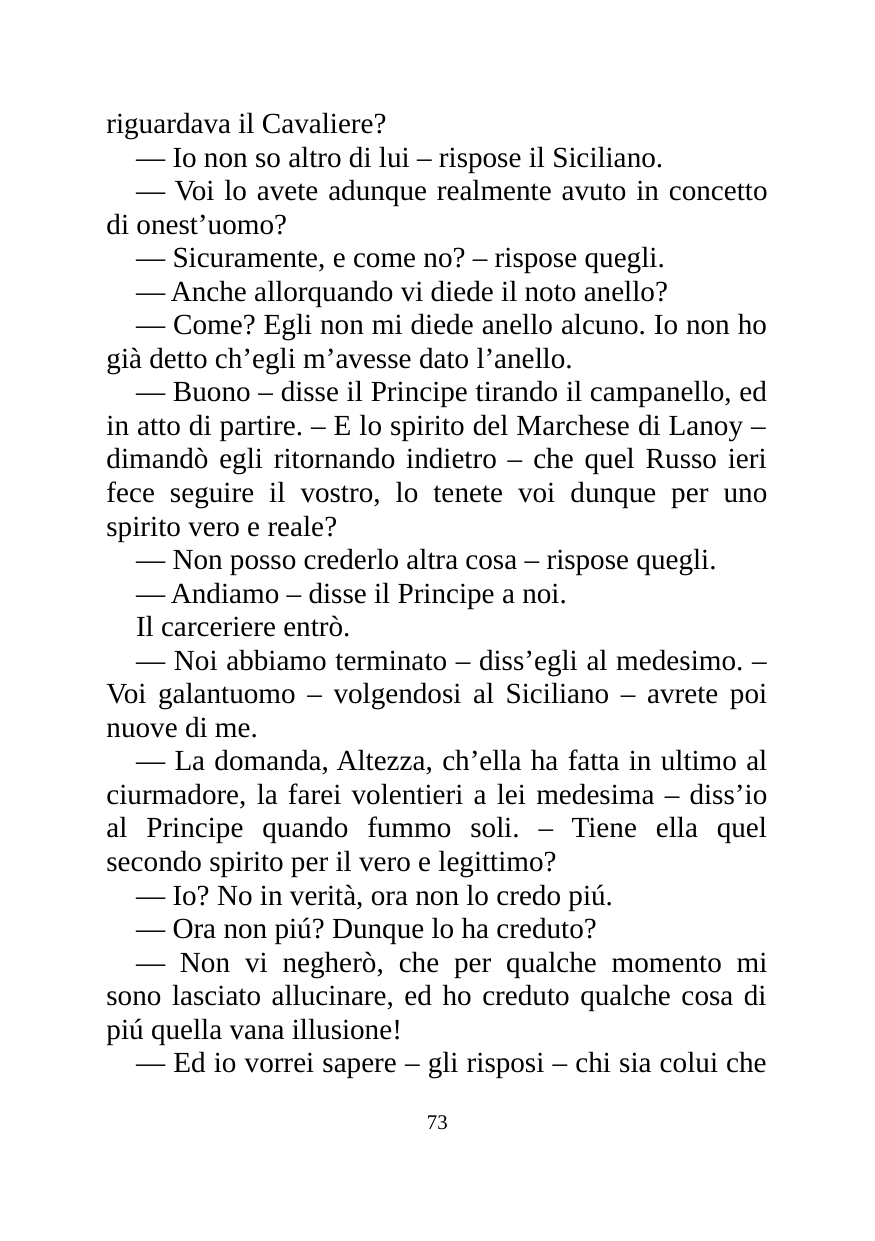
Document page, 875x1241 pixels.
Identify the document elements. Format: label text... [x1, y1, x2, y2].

text — Io non so altro di lui – rispose il Siciliano. [106, 140, 768, 173]
text — Ed io vorrei sapere – gli risposi – chi sia colui che [106, 1045, 768, 1079]
text — Non posso crederlo altra cosa – rispose quegli. [106, 542, 768, 576]
text Il carceriere entrò. [106, 609, 768, 643]
text — Ora non piú? Dunque lo ha creduto? [106, 911, 768, 945]
text — Voi lo avete adunque realmente avuto in concetto di onest’uomo? [106, 173, 768, 240]
text — Come? Egli non mi diede anello alcuno. Io non ho già detto ch’egli m’avesse dato l’anello. [106, 307, 768, 374]
text — Io? No in verità, ora non lo credo piú. [106, 878, 768, 911]
text — Anche allorquando vi diede il noto anello? [106, 274, 768, 307]
text — La domanda, Altezza, ch’ella ha fatta in ultimo al ciurmadore, la farei volentieri a lei medesima – diss’io al Principe quando fummo soli. – Tiene ella quel secondo spirito per il vero e legittimo? [106, 743, 768, 878]
text riguardava il Cavaliere? [106, 106, 768, 140]
text — Noi abbiamo terminato – diss’egli al medesimo. – Voi galantuomo – volgendosi al Siciliano – avrete poi nuove di me. [106, 643, 768, 743]
text — Andiamo – disse il Principe a noi. [106, 576, 768, 609]
text — Buono – disse il Principe tirando il campanello, ed in atto di partire. – E lo spirito del Marchese di Lanoy – dimandò egli ritornando indietro – che quel Russo ieri fece seguire il vostro, lo tenete voi dunque per uno spirito vero e reale? [106, 374, 768, 542]
text — Sicuramente, e come no? – rispose quegli. [106, 240, 768, 274]
text — Non vi negherò, che per qualche momento mi sono lasciato allucinare, ed ho creduto qualche cosa di piú quella vana illusione! [106, 945, 768, 1045]
